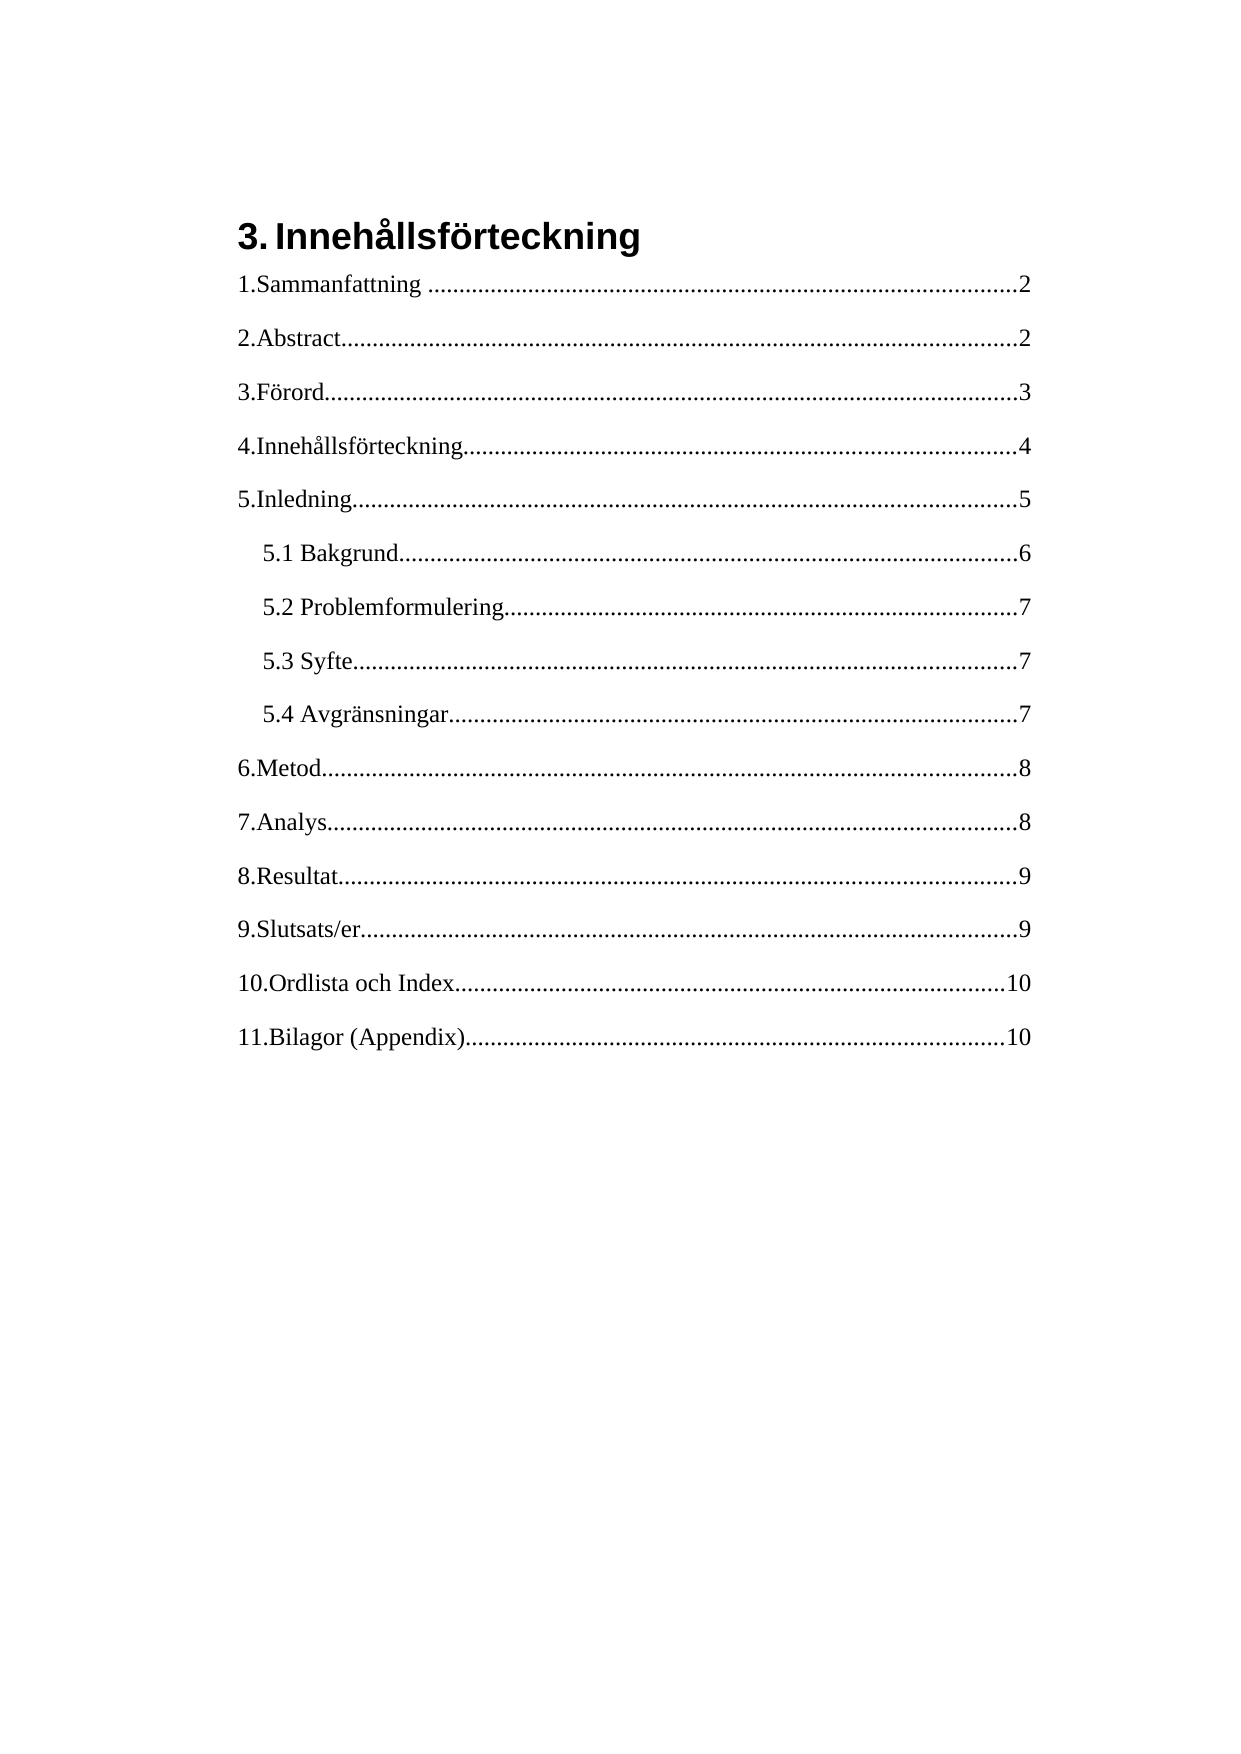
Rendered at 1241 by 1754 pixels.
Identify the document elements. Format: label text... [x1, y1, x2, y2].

text 4.Innehållsförteckning 4 [237, 431, 1031, 459]
text 2.Abstract 2 [237, 323, 1031, 352]
text 5.Inledning 5 [237, 484, 1031, 513]
subtitle Innehållsförteckning [237, 214, 1031, 257]
text 3.Förord 3 [237, 377, 1031, 406]
text 5.2 Problemformulering 7 [262, 592, 1031, 621]
text 1.Sammanfattning 2 [237, 269, 1031, 298]
text 5.1 Bakgrund 6 [262, 538, 1031, 567]
text 8.Resultat 9 [237, 861, 1031, 889]
text 11.Bilagor (Appendix) 10 [237, 1022, 1031, 1051]
text 5.3 Syfte 7 [262, 646, 1031, 674]
text 5.4 Avgränsningar 7 [262, 699, 1031, 728]
text 7.Analys 8 [237, 807, 1031, 836]
text 10.Ordlista och Index 10 [237, 968, 1031, 997]
text 9.Slutsats/er 9 [237, 914, 1031, 943]
text 6.Metod 8 [237, 753, 1031, 782]
